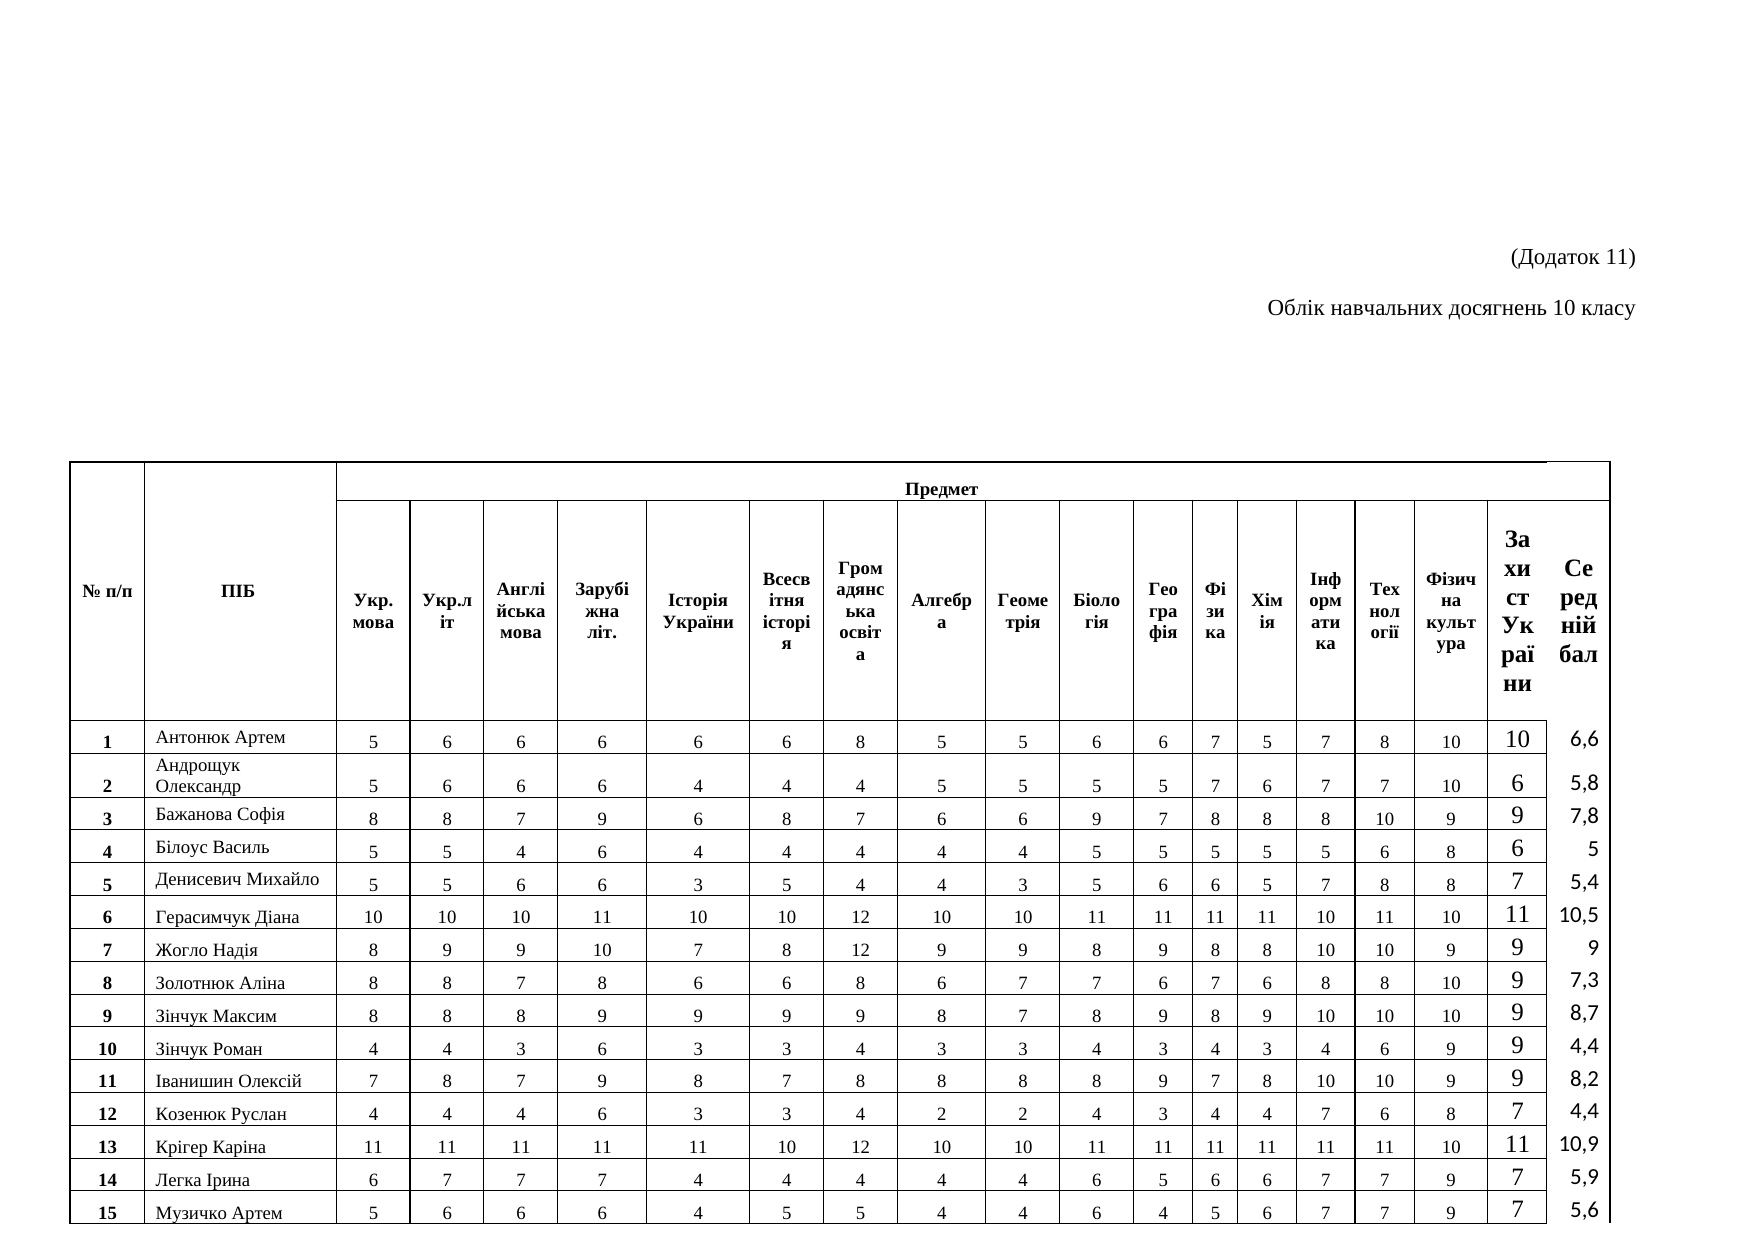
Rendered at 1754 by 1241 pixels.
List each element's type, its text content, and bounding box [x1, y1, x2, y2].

table_cell 8 [1415, 830, 1487, 862]
table_cell 10 [1488, 721, 1546, 752]
table_cell 8 [1356, 962, 1414, 993]
table_cell № п/п [71, 463, 144, 719]
table_cell 10 [1415, 962, 1487, 993]
table_cell 4 [647, 830, 749, 862]
table_cell 10 [750, 1126, 823, 1157]
table_cell [1611, 1125, 1710, 1157]
table_cell 5 [411, 863, 483, 895]
table_cell 11 [411, 1126, 483, 1157]
table_cell 10 [484, 896, 557, 928]
table_cell 6 [1238, 962, 1296, 993]
table_cell [1611, 994, 1710, 1026]
table_cell 7 [1134, 798, 1192, 829]
table_cell 2 [71, 754, 144, 797]
table_cell 8 [750, 929, 823, 961]
table_cell [1710, 829, 1754, 862]
table_cell 8 [986, 1060, 1059, 1092]
table_cell 10 [898, 896, 985, 928]
table_cell 7 [986, 995, 1059, 1026]
table_cell 6 [558, 754, 646, 797]
table_cell [1547, 462, 1609, 499]
table_cell 8 [647, 1060, 749, 1092]
table_cell 4 [750, 830, 823, 862]
table_cell 5 [1134, 1159, 1192, 1190]
table_cell 6 [558, 721, 646, 752]
table_cell 5,9 [1547, 1158, 1609, 1190]
table_cell 3 [1134, 1027, 1192, 1059]
table_cell [1611, 1190, 1710, 1223]
table_cell 9 [647, 995, 749, 1026]
table_cell 11 [1060, 1126, 1133, 1157]
table_cell 6 [411, 754, 483, 797]
table_cell 11 [1193, 1126, 1237, 1157]
table_cell 6 [647, 798, 749, 829]
table_cell 6 [1060, 1159, 1133, 1190]
table_cell 6 [484, 1191, 557, 1223]
table_cell Англійська мова [484, 501, 557, 719]
table_cell Іванишин Олексій [145, 1060, 336, 1092]
table_cell 8 [1060, 929, 1133, 961]
table_cell 9 [1060, 798, 1133, 829]
table_cell 7 [484, 962, 557, 993]
table_cell [1611, 1158, 1710, 1190]
table_cell 7 [411, 1159, 483, 1190]
table_cell [1611, 1092, 1710, 1125]
table_cell 5 [1134, 754, 1192, 797]
table_cell 3 [1134, 1093, 1192, 1125]
table_cell 9 [1488, 1060, 1546, 1092]
table_cell 11 [1488, 896, 1546, 928]
table_cell 3 [986, 863, 1059, 895]
table_cell 6 [1488, 830, 1546, 862]
table_cell 7 [484, 1060, 557, 1092]
table_cell 6 [1356, 1093, 1414, 1125]
table_cell Зарубіжна літ. [558, 501, 646, 719]
table_cell [1611, 829, 1710, 862]
table_cell Хімія [1238, 501, 1296, 719]
table_cell 4 [898, 863, 985, 895]
table_cell 3 [647, 1027, 749, 1059]
table_cell [1710, 720, 1754, 752]
table_cell [1710, 862, 1754, 895]
table_cell 10 [898, 1126, 985, 1157]
table_cell 6 [1134, 863, 1192, 895]
table_cell 7 [484, 1159, 557, 1190]
table_cell 7 [337, 1060, 409, 1092]
table_cell 6 [1356, 830, 1414, 862]
table_cell 12 [824, 896, 897, 928]
table_cell 6 [411, 1191, 483, 1223]
table_cell 9 [1415, 798, 1487, 829]
table_cell 9 [1415, 1060, 1487, 1092]
table_cell [1710, 994, 1754, 1026]
table_cell 4 [750, 754, 823, 797]
table_cell Алгебра [898, 501, 985, 719]
table_cell 10,5 [1547, 895, 1609, 928]
table_cell 10 [1356, 798, 1414, 829]
table_cell 10 [647, 896, 749, 928]
table_cell 6 [1193, 1159, 1237, 1190]
table_header [70, 398, 144, 461]
table_cell Козенюк Руслан [145, 1093, 336, 1125]
table_cell 3 [898, 1027, 985, 1059]
table_cell 4 [824, 1027, 897, 1059]
table_cell 9 [1134, 929, 1192, 961]
table_cell 8 [411, 1060, 483, 1092]
table_cell 4,4 [1547, 1092, 1609, 1125]
table_cell 14 [71, 1159, 144, 1190]
table_cell Громадянська освіта [824, 501, 897, 719]
table_cell 3 [71, 798, 144, 829]
table_cell 8 [411, 995, 483, 1026]
table_cell 11 [558, 1126, 646, 1157]
table_cell [1611, 1059, 1710, 1092]
table_cell Історія України [647, 501, 749, 719]
table_cell 7 [1193, 1060, 1237, 1092]
table_cell 6 [1238, 1191, 1296, 1223]
table_cell 7 [1356, 754, 1414, 797]
table_cell Всесвітня історія [750, 501, 823, 719]
table_cell 6 [750, 962, 823, 993]
table_cell 10 [1297, 896, 1354, 928]
table_cell 7 [558, 1159, 646, 1190]
table_cell 10,9 [1547, 1125, 1609, 1157]
table_cell 8 [898, 995, 985, 1026]
table_cell 5 [750, 863, 823, 895]
text (Додаток 11) [118, 243, 1636, 269]
table_cell Андрощук Олександр [145, 754, 336, 797]
table_cell 3 [750, 1093, 823, 1125]
table_cell 11 [1134, 1126, 1192, 1157]
table_cell 6 [558, 863, 646, 895]
table_cell 9 [1238, 995, 1296, 1026]
table_cell Зінчук Роман [145, 1027, 336, 1059]
table_cell 7 [1356, 1191, 1414, 1223]
table_cell 9 [558, 995, 646, 1026]
table_cell 4 [1297, 1027, 1354, 1059]
table_cell 8 [1356, 721, 1414, 752]
table_cell 5,4 [1547, 862, 1609, 895]
table_cell 5 [1060, 863, 1133, 895]
table_cell [1710, 928, 1754, 961]
table_cell Денисевич Михайло [145, 863, 336, 895]
table_cell 6 [484, 754, 557, 797]
table_cell Середній бал [1547, 501, 1609, 719]
table_cell [1710, 797, 1754, 829]
table_cell 6 [71, 896, 144, 928]
table_cell 8 [411, 962, 483, 993]
table_cell 10 [337, 896, 409, 928]
table_cell 9 [1488, 1027, 1546, 1059]
table_cell 4 [1060, 1093, 1133, 1125]
table_cell [1611, 895, 1710, 928]
table_cell 8 [337, 962, 409, 993]
table_cell 7 [1193, 962, 1237, 993]
table_cell 11 [1488, 1126, 1546, 1157]
table_cell Інформатика [1297, 501, 1354, 719]
table_cell [1710, 1158, 1754, 1190]
table_cell 4 [1238, 1093, 1296, 1125]
table_cell 4 [824, 1093, 897, 1125]
table_cell [1710, 1190, 1754, 1223]
table_cell 8 [824, 721, 897, 752]
table_cell 2 [898, 1093, 985, 1125]
table_cell 4 [986, 1191, 1059, 1223]
table_cell 6 [647, 962, 749, 993]
table_cell Біологія [1060, 501, 1133, 719]
table_cell 10 [558, 929, 646, 961]
table_cell [1611, 928, 1710, 961]
table_cell 10 [1415, 995, 1487, 1026]
table_cell 4 [337, 1027, 409, 1059]
table_cell 11 [1238, 896, 1296, 928]
table_cell 7 [1488, 1191, 1546, 1223]
table_cell 11 [484, 1126, 557, 1157]
table_cell 6 [484, 863, 557, 895]
table_cell 6 [1193, 863, 1237, 895]
table_cell 6 [337, 1159, 409, 1190]
table_cell 4 [484, 1093, 557, 1125]
table_cell 3 [647, 863, 749, 895]
table_cell 4 [411, 1027, 483, 1059]
table_cell 6 [1060, 721, 1133, 752]
table_cell Укр.мова [337, 501, 409, 719]
table_cell 9 [750, 995, 823, 1026]
table_cell 5 [411, 830, 483, 862]
table_cell 7 [1297, 754, 1354, 797]
table_cell 7 [1193, 721, 1237, 752]
table_cell 11 [1356, 1126, 1414, 1157]
table_cell 11 [647, 1126, 749, 1157]
table_cell 6 [558, 1027, 646, 1059]
table_cell 5 [824, 1191, 897, 1223]
table_cell Укр.літ [411, 501, 483, 719]
table_cell 8 [824, 962, 897, 993]
table_cell 3 [1238, 1027, 1296, 1059]
table_cell 12 [71, 1093, 144, 1125]
table_cell 6 [1134, 962, 1192, 993]
table_cell Крігер Каріна [145, 1126, 336, 1157]
table_cell 8 [1193, 798, 1237, 829]
table_cell 5 [1547, 829, 1609, 862]
table_cell 6 [1134, 721, 1192, 752]
table_cell 8 [1238, 1060, 1296, 1092]
table_cell Геометрія [986, 501, 1059, 719]
table_cell Фізика [1193, 501, 1237, 719]
table_cell 8 [1238, 798, 1296, 829]
table_cell 6 [750, 721, 823, 752]
table_cell [1710, 961, 1754, 993]
table_cell 11 [337, 1126, 409, 1157]
table_cell [1710, 753, 1754, 797]
table_cell 9 [1415, 1191, 1487, 1223]
table_cell 7 [986, 962, 1059, 993]
table_cell 4 [824, 754, 897, 797]
table_cell 8 [71, 962, 144, 993]
table_cell Легка Ірина [145, 1159, 336, 1190]
table_cell 6 [558, 1191, 646, 1223]
table_cell 4 [647, 754, 749, 797]
table_cell 5 [1060, 754, 1133, 797]
table_cell [1710, 1059, 1754, 1092]
table_cell 5,8 [1547, 753, 1609, 797]
table_cell 9 [824, 995, 897, 1026]
table_cell 9 [558, 798, 646, 829]
table_cell 7 [71, 929, 144, 961]
table_cell 10 [1356, 929, 1414, 961]
table_cell ПІБ [145, 463, 336, 719]
table_cell 9 [1415, 1159, 1487, 1190]
table_cell 5 [986, 754, 1059, 797]
table_cell 6 [558, 1093, 646, 1125]
table_cell Музичко Артем [145, 1191, 336, 1223]
table_cell 10 [1415, 896, 1487, 928]
table_cell 11 [1134, 896, 1192, 928]
table_cell 11 [1060, 896, 1133, 928]
table_cell [1710, 500, 1754, 719]
table_cell [1611, 862, 1710, 895]
table_cell 8 [337, 995, 409, 1026]
table_cell 6 [1238, 1159, 1296, 1190]
table_cell 10 [1356, 995, 1414, 1026]
table_cell 6 [1488, 754, 1546, 797]
table_cell Географія [1134, 501, 1192, 719]
table_cell 8 [1297, 798, 1354, 829]
table_cell 11 [1238, 1126, 1296, 1157]
table_cell [1611, 797, 1710, 829]
table_cell 9 [1134, 995, 1192, 1026]
table_cell 10 [1415, 754, 1487, 797]
table_cell 4 [824, 1159, 897, 1190]
table_cell 8 [750, 798, 823, 829]
table_cell 11 [71, 1060, 144, 1092]
table_cell [1710, 1026, 1754, 1059]
table_cell 9 [1415, 1027, 1487, 1059]
table_cell 6 [986, 798, 1059, 829]
table_cell 3 [647, 1093, 749, 1125]
table_cell [1611, 720, 1710, 752]
table_cell 7 [1297, 1191, 1354, 1223]
table_cell 4 [898, 1191, 985, 1223]
table_cell 4 [750, 1159, 823, 1190]
table_cell Жогло Надія [145, 929, 336, 961]
table_cell 5 [1238, 721, 1296, 752]
table_cell 7 [484, 798, 557, 829]
table_cell Білоус Василь [145, 830, 336, 862]
table_cell 5 [1134, 830, 1192, 862]
table_cell 8 [1193, 995, 1237, 1026]
table_cell 5 [71, 863, 144, 895]
table_cell Фізична культура [1415, 501, 1487, 719]
table_header [1610, 398, 1710, 461]
table_cell 9 [1488, 962, 1546, 993]
table_cell [1611, 753, 1710, 797]
table_cell 5,6 [1547, 1190, 1609, 1223]
table_cell 7 [1297, 1159, 1354, 1190]
table_cell 4 [71, 830, 144, 862]
table_cell [1611, 961, 1710, 993]
table_cell 5 [337, 1191, 409, 1223]
table_cell 9 [1134, 1060, 1192, 1092]
table_cell 4 [1060, 1027, 1133, 1059]
table_cell 6 [558, 830, 646, 862]
table_cell 3 [484, 1027, 557, 1059]
table_cell Золотнюк Аліна [145, 962, 336, 993]
table_cell Бажанова Софія [145, 798, 336, 829]
table_cell 5 [898, 754, 985, 797]
table_cell 6 [647, 721, 749, 752]
table_cell 6 [1356, 1027, 1414, 1059]
table_cell 7 [1488, 1093, 1546, 1125]
table_cell 8 [558, 962, 646, 993]
table_header [144, 398, 1547, 461]
table_cell 5 [1238, 863, 1296, 895]
table_cell 8 [1297, 962, 1354, 993]
table_cell 10 [71, 1027, 144, 1059]
table_cell 4 [824, 863, 897, 895]
table_cell 10 [986, 896, 1059, 928]
table_cell 4 [1134, 1191, 1192, 1223]
table_cell Предмет [337, 463, 1547, 499]
table_cell 4 [647, 1191, 749, 1223]
table_cell 5 [898, 721, 985, 752]
table_cell [1710, 461, 1754, 499]
table_cell 5 [337, 754, 409, 797]
table_cell 13 [71, 1126, 144, 1157]
table_cell 4 [1193, 1093, 1237, 1125]
table_cell 7 [647, 929, 749, 961]
table_cell 7 [1297, 721, 1354, 752]
table_cell 5 [337, 721, 409, 752]
table_cell 7 [1193, 754, 1237, 797]
table_cell [1611, 461, 1710, 499]
table_cell 8 [824, 1060, 897, 1092]
table_cell 9 [1415, 929, 1487, 961]
table_cell 7 [1297, 1093, 1354, 1125]
table_cell 9 [558, 1060, 646, 1092]
table_cell 6,6 [1547, 720, 1609, 752]
table_cell 10 [1356, 1060, 1414, 1092]
table_cell 8 [1415, 1093, 1487, 1125]
table_cell 4 [337, 1093, 409, 1125]
table_cell 8,2 [1547, 1059, 1609, 1092]
table_cell 7 [1060, 962, 1133, 993]
table_cell 8 [411, 798, 483, 829]
table_header [1547, 398, 1610, 461]
table_cell [1611, 500, 1710, 719]
table_cell 4,4 [1547, 1026, 1609, 1059]
table_cell 9 [484, 929, 557, 961]
table_cell Антонюк Артем [145, 721, 336, 752]
table_cell 5 [750, 1191, 823, 1223]
table_cell 8 [1193, 929, 1237, 961]
table_cell 5 [1193, 1191, 1237, 1223]
table_cell 4 [824, 830, 897, 862]
table_cell 10 [1297, 1060, 1354, 1092]
table_cell 7 [1488, 863, 1546, 895]
table_cell 5 [1297, 830, 1354, 862]
table_cell 7 [824, 798, 897, 829]
table_cell 5 [1193, 830, 1237, 862]
table_cell 7 [1297, 863, 1354, 895]
table_cell 6 [484, 721, 557, 752]
table_cell 8,7 [1547, 994, 1609, 1026]
table_cell 10 [1297, 929, 1354, 961]
table_cell 4 [898, 1159, 985, 1190]
table_cell 6 [898, 798, 985, 829]
table_cell [1710, 1125, 1754, 1157]
table_cell 5 [337, 830, 409, 862]
table_cell 9 [411, 929, 483, 961]
table_cell 10 [750, 896, 823, 928]
table_cell 8 [337, 798, 409, 829]
table_cell 5 [1060, 830, 1133, 862]
table_cell Герасимчук Діана [145, 896, 336, 928]
table_cell 9 [898, 929, 985, 961]
table_cell 12 [824, 929, 897, 961]
table_cell 8 [1060, 1060, 1133, 1092]
table_cell 7 [1356, 1159, 1414, 1190]
table_cell 1 [71, 721, 144, 752]
table_cell 10 [1297, 995, 1354, 1026]
table_cell 11 [1297, 1126, 1354, 1157]
table_cell 4 [484, 830, 557, 862]
table_cell 11 [558, 896, 646, 928]
table_cell 11 [1356, 896, 1414, 928]
table_cell 9 [1488, 798, 1546, 829]
table_cell 7 [1488, 1159, 1546, 1190]
table_header [1710, 398, 1754, 461]
table_cell [1710, 895, 1754, 928]
table_cell 9 [1488, 995, 1546, 1026]
table_cell 8 [337, 929, 409, 961]
table_cell 8 [1238, 929, 1296, 961]
table_cell 8 [1060, 995, 1133, 1026]
table_cell [1710, 1092, 1754, 1125]
table_cell 5 [1238, 830, 1296, 862]
table_cell 10 [411, 896, 483, 928]
table_cell 12 [824, 1126, 897, 1157]
table_cell 6 [898, 962, 985, 993]
table_cell 15 [71, 1191, 144, 1223]
table_cell 9 [71, 995, 144, 1026]
text Облік навчальних досягнень 10 класу [118, 294, 1636, 320]
table_cell 4 [986, 1159, 1059, 1190]
table_cell 5 [337, 863, 409, 895]
table_cell 2 [986, 1093, 1059, 1125]
table_cell 7,3 [1547, 961, 1609, 993]
table_cell 4 [986, 830, 1059, 862]
table_cell 4 [898, 830, 985, 862]
table_cell 5 [986, 721, 1059, 752]
table_cell 10 [986, 1126, 1059, 1157]
table_cell 3 [986, 1027, 1059, 1059]
table_cell 3 [750, 1027, 823, 1059]
table_cell 10 [1415, 721, 1487, 752]
table_cell 7 [750, 1060, 823, 1092]
table_cell 9 [1488, 929, 1546, 961]
table_cell 6 [411, 721, 483, 752]
table_cell 9 [986, 929, 1059, 961]
table_cell Захист України [1488, 501, 1547, 719]
table_cell Технології [1356, 501, 1414, 719]
table_cell 8 [898, 1060, 985, 1092]
table_cell [1611, 1026, 1710, 1059]
table_cell 8 [484, 995, 557, 1026]
table_cell Зінчук Максим [145, 995, 336, 1026]
table_cell 6 [1238, 754, 1296, 797]
table_cell 11 [1193, 896, 1237, 928]
table_cell 6 [1060, 1191, 1133, 1223]
table_cell 7,8 [1547, 797, 1609, 829]
table_cell 8 [1356, 863, 1414, 895]
table_cell 4 [411, 1093, 483, 1125]
table_cell 10 [1415, 1126, 1487, 1157]
table_cell 8 [1415, 863, 1487, 895]
table_cell 4 [1193, 1027, 1237, 1059]
table_cell 9 [1547, 928, 1609, 961]
table_cell 4 [647, 1159, 749, 1190]
